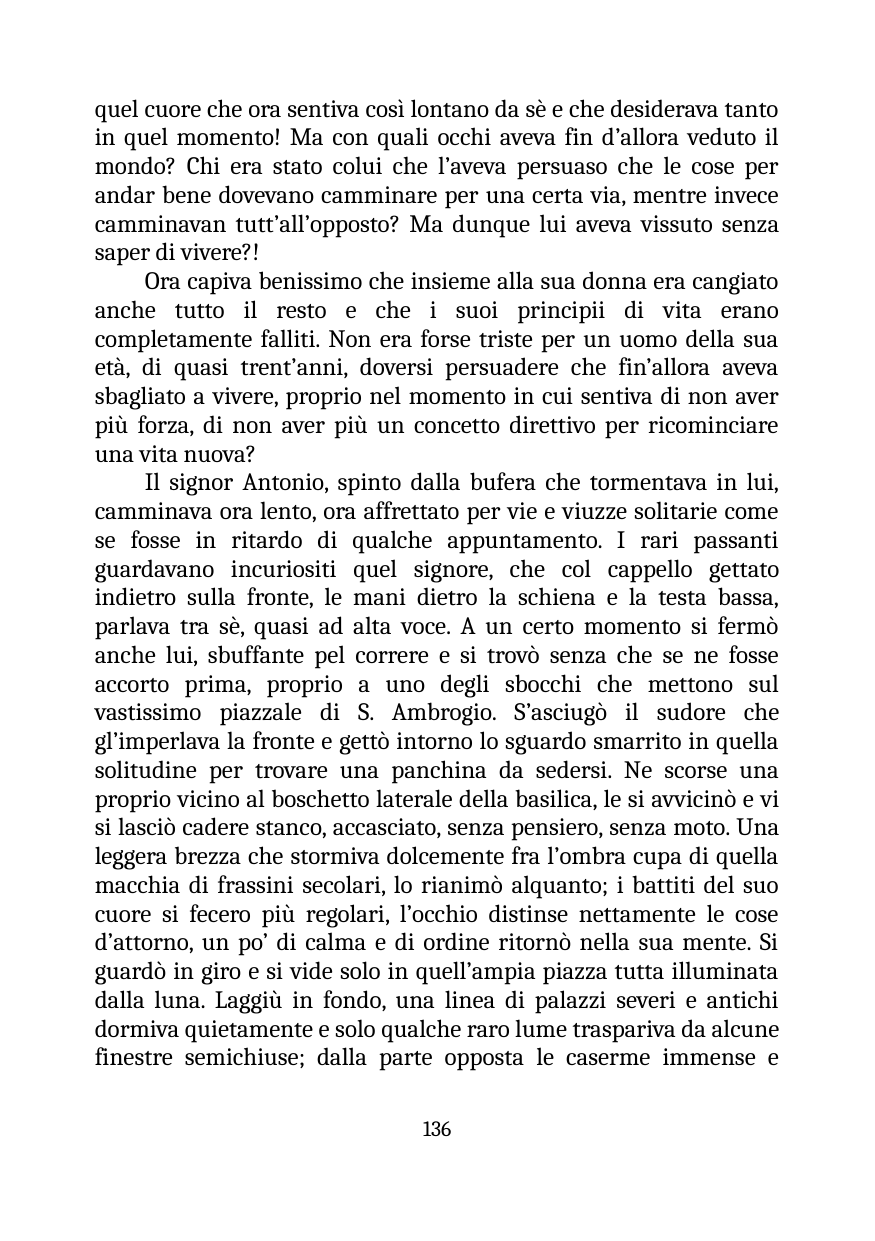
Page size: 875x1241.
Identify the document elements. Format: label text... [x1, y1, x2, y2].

text quel cuore che ora sentiva così lontano da sè e che desiderava tanto in quel momento! Ma con quali occhi aveva fin d’allora veduto il mondo? Chi era stato colui che l’aveva persuaso che le cose per andar bene dovevano camminare per una certa via, mentre invece camminavan tutt’all’opposto? Ma dunque lui aveva vissuto senza saper di vivere?! [94, 94, 779, 267]
text Il signor Antonio, spinto dalla bufera che tormentava in lui, camminava ora lento, ora affrettato per vie e viuzze solitarie come se fosse in ritardo di qualche appuntamento. I rari passanti guardavano incuriositi quel signore, che col cappello gettato indietro sulla fronte, le mani dietro la schiena e la testa bassa, parlava tra sè, quasi ad alta voce. A un certo momento si fermò anche lui, sbuffante pel correre e si trovò senza che se ne fosse accorto prima, proprio a uno degli sbocchi che mettono sul vastissimo piazzale di S. Ambrogio. S’asciugò il sudore che gl’imperlava la fronte e gettò intorno lo sguardo smarrito in quella solitudine per trovare una panchina da sedersi. Ne scorse una proprio vicino al boschetto laterale della basilica, le si avvicinò e vi si lasciò cadere stanco, accasciato, senza pensiero, senza moto. Una leggera brezza che stormiva dolcemente fra l’ombra cupa di quella macchia di frassini secolari, lo rianimò alquanto; i battiti del suo cuore si fecero più regolari, l’occhio distinse nettamente le cose d’attorno, un po’ di calma e di ordine ritornò nella sua mente. Si guardò in giro e si vide solo in quell’ampia piazza tutta illuminata dalla luna. Laggiù in fondo, una linea di palazzi severi e antichi dormiva quietamente e solo qualche raro lume traspariva da alcune finestre semichiuse; dalla parte opposta le caserme immense e [94, 468, 779, 1072]
text Ora capiva benissimo che insieme alla sua donna era cangiato anche tutto il resto e che i suoi principii di vita erano completamente falliti. Non era forse triste per un uomo della sua età, di quasi trent’anni, doversi persuadere che fin’allora aveva sbagliato a vivere, proprio nel momento in cui sentiva di non aver più forza, di non aver più un concetto direttivo per ricominciare una vita nuova? [94, 267, 779, 468]
